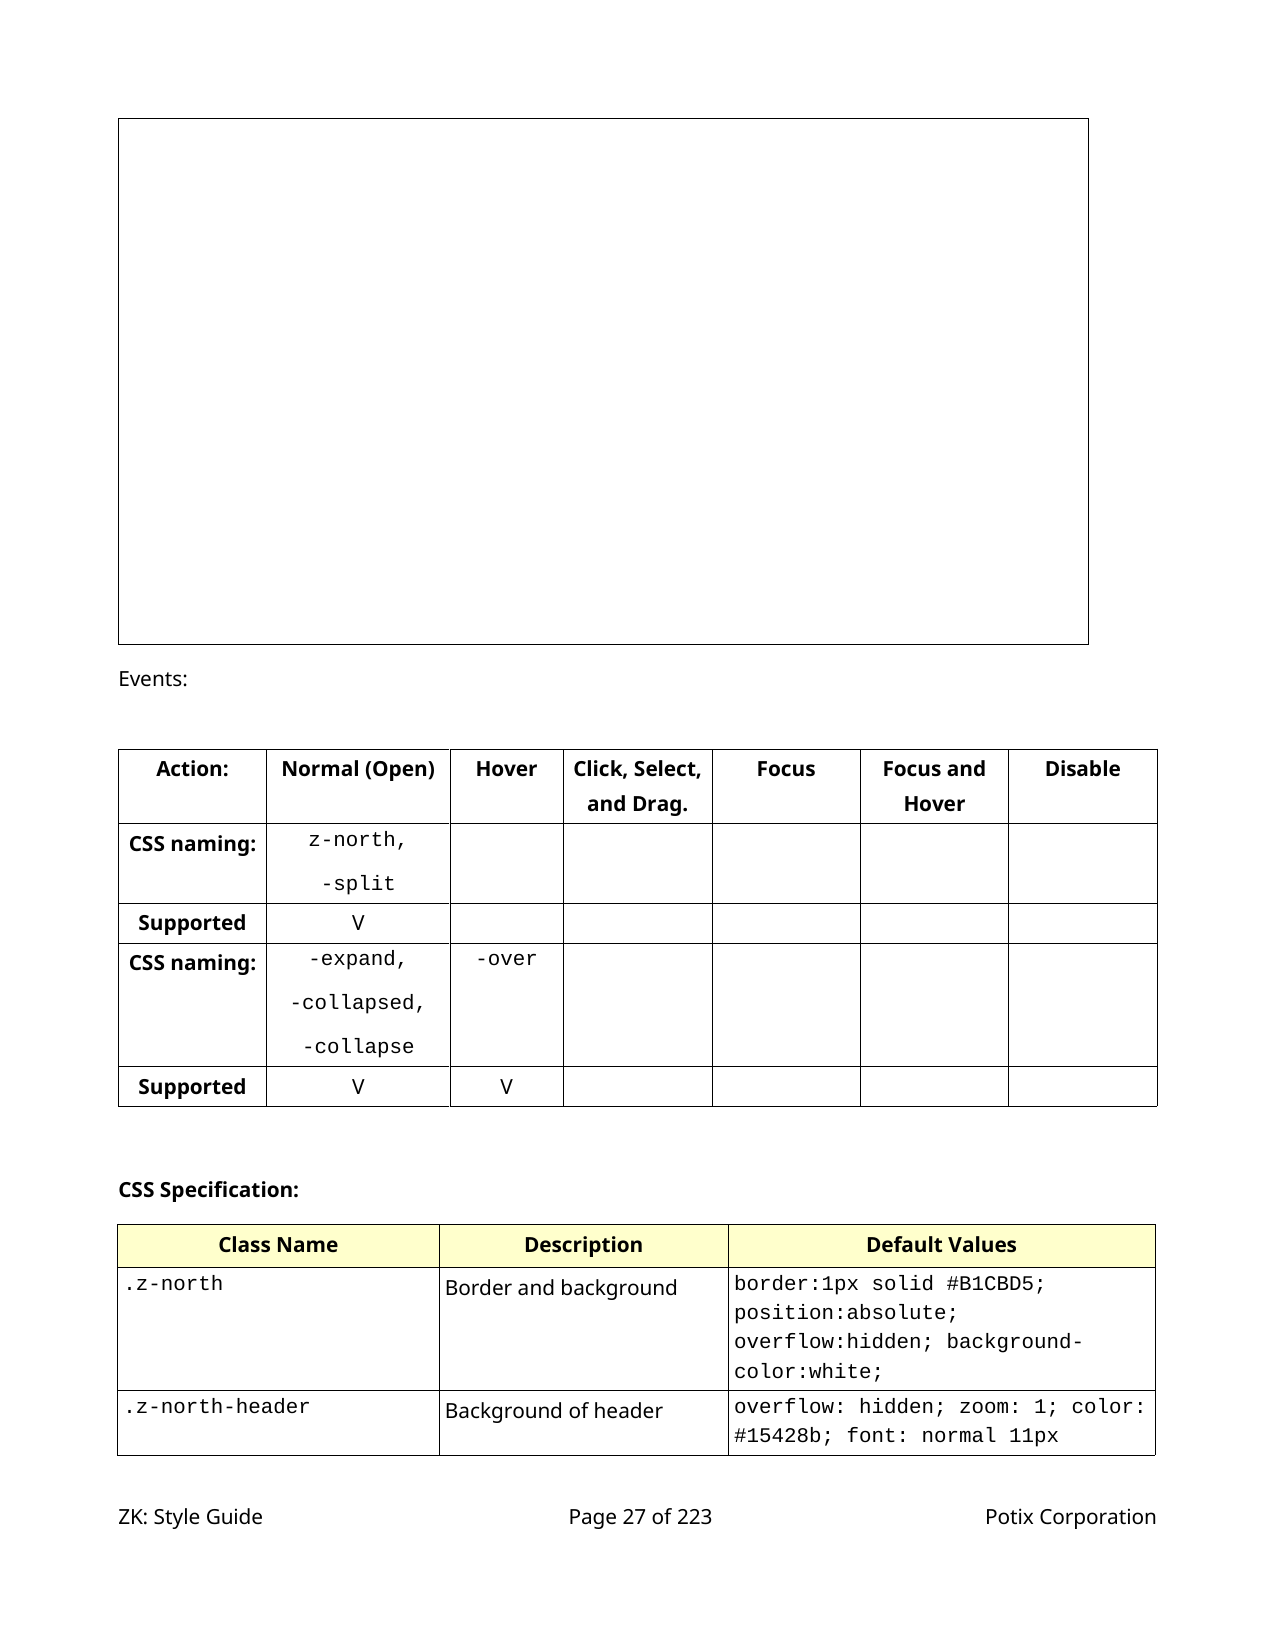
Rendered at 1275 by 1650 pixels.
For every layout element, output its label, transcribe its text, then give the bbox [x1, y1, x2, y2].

table_cell .z-north-header [118, 1391, 439, 1455]
table_header Focus and Hover [861, 750, 1008, 823]
table_header Normal (Open) [267, 750, 449, 823]
table_cell V [451, 1067, 563, 1106]
table_cell [713, 1067, 860, 1106]
table_cell V [267, 1067, 449, 1106]
table_cell [861, 904, 1008, 943]
table_cell .z-north [118, 1268, 439, 1390]
table_cell [451, 904, 563, 943]
table_header Default Values [729, 1225, 1155, 1267]
table_cell [1009, 824, 1157, 903]
table_header Description [440, 1225, 728, 1267]
table_cell Border and background [440, 1268, 728, 1390]
table_cell [1009, 944, 1157, 1066]
table_header Class Name [118, 1225, 439, 1267]
table_cell [713, 824, 860, 903]
text Events: [118, 664, 1157, 728]
table_cell border:1px solid #B1CBD5; position:absolute; overflow:hidden; background-color:white; [729, 1268, 1155, 1390]
table_cell CSS naming: [119, 824, 266, 903]
table_header Click, Select, and Drag. [564, 750, 712, 823]
table_cell [861, 824, 1008, 903]
table_cell [861, 944, 1008, 1066]
table_cell [564, 824, 712, 903]
table_cell Supported [119, 1067, 266, 1106]
table_header Action: [119, 750, 266, 823]
table_cell [713, 944, 860, 1066]
table_header Focus [713, 750, 860, 823]
table_cell V [267, 904, 449, 943]
table_cell z-north, -split [267, 824, 449, 903]
table_header Hover [451, 750, 563, 823]
table_cell [1009, 1067, 1157, 1106]
text CSS Specification: [118, 1175, 1157, 1203]
table_cell -over [451, 944, 563, 1066]
table_header Disable [1009, 750, 1157, 823]
table_cell [713, 904, 860, 943]
table_cell [564, 944, 712, 1066]
table_cell [119, 119, 1088, 644]
table_cell [564, 904, 712, 943]
table_cell overflow: hidden; zoom: 1; color: #15428b; font: normal 11px [729, 1391, 1155, 1455]
table_cell -expand, -collapsed, -collapse [267, 944, 449, 1066]
table_cell [1009, 904, 1157, 943]
table_cell [564, 1067, 712, 1106]
table_cell [861, 1067, 1008, 1106]
table_cell CSS naming: [119, 944, 266, 1066]
table_cell Supported [119, 904, 266, 943]
table_cell Background of header [440, 1391, 728, 1455]
table_cell [451, 824, 563, 903]
